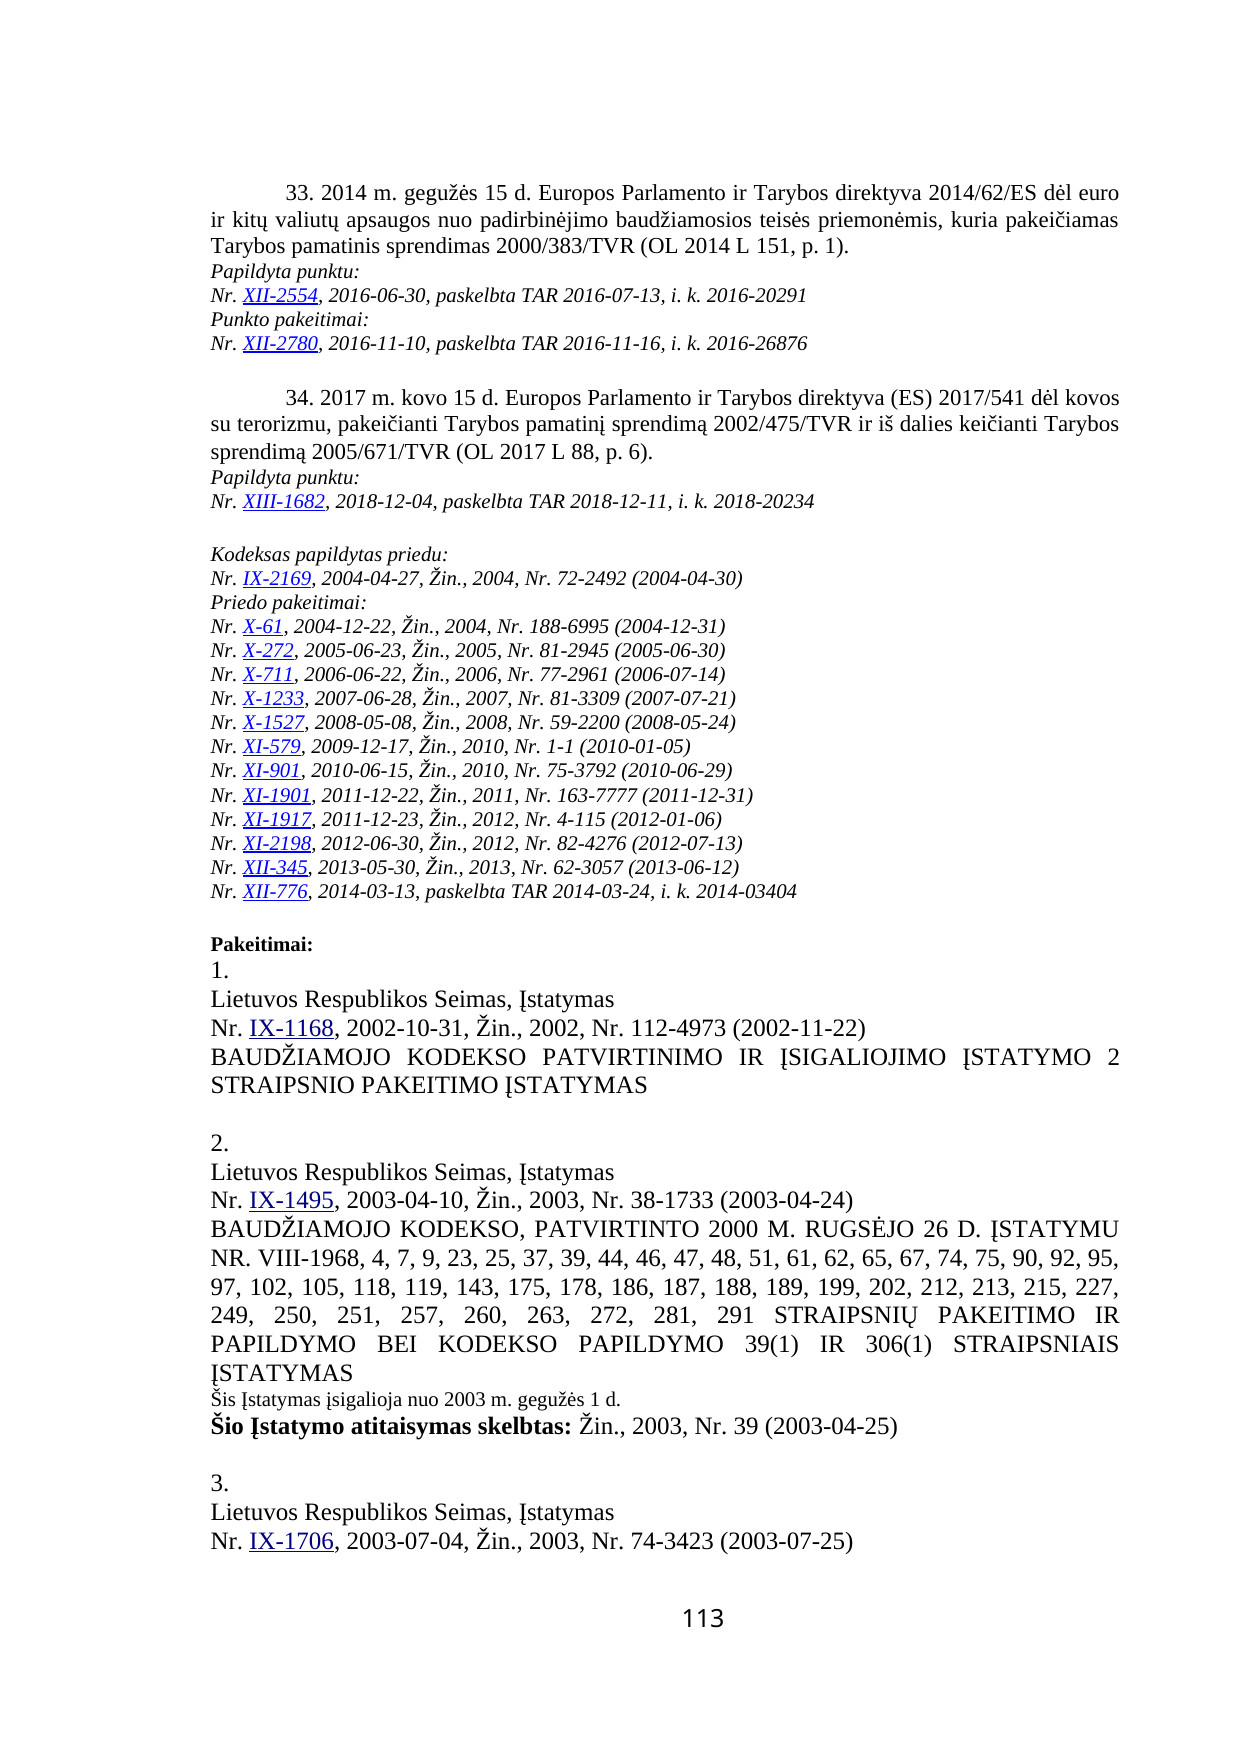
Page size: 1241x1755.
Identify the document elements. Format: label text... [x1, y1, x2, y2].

text Nr. IX-1495, 2003-04-10, Žin., 2003, Nr. 38-1733 (2003-04-24) [210, 1186, 1120, 1214]
text BAUDŽIAMOJO KODEKSO PATVIRTINIMO IR ĮSIGALIOJIMO ĮSTATYMO 2 STRAIPSNIO PAKEITIMO ĮSTATYMAS [210, 1042, 1120, 1099]
text Lietuvos Respublikos Seimas, Įstatymas [210, 1497, 1120, 1526]
text Šis Įstatymas įsigalioja nuo 2003 m. gegužės 1 d. [210, 1387, 1120, 1411]
text Nr. XII-2554, 2016-06-30, paskelbta TAR 2016-07-13, i. k. 2016-20291 [210, 283, 1120, 307]
text 33. 2014 m. gegužės 15 d. Europos Parlamento ir Tarybos direktyva 2014/62/ES dėl euro ir kitų valiutų apsaugos nuo padirbinėjimo baudžiamosios teisės priemonėmis, kuria pakeičiamas Tarybos pamatinis sprendimas 2000/383/TVR (OL 2014 L 151, p. 1). [210, 179, 1120, 258]
text Šio Įstatymo atitaisymas skelbtas: Žin., 2003, Nr. 39 (2003-04-25) [210, 1411, 1120, 1440]
text Papildyta punktu: [210, 258, 1120, 283]
text Nr. IX-1706, 2003-07-04, Žin., 2003, Nr. 74-3423 (2003-07-25) [210, 1526, 1120, 1555]
text Nr. XI-1917, 2011-12-23, Žin., 2012, Nr. 4-115 (2012-01-06) [210, 807, 1120, 831]
text 1. [210, 956, 1120, 984]
text Nr. XII-345, 2013-05-30, Žin., 2013, Nr. 62-3057 (2013-06-12) [210, 855, 1120, 879]
text Nr. IX-1168, 2002-10-31, Žin., 2002, Nr. 112-4973 (2002-11-22) [210, 1013, 1120, 1042]
text BAUDŽIAMOJO KODEKSO, PATVIRTINTO 2000 M. RUGSĖJO 26 D. ĮSTATYMU NR. VIII-1968, 4, 7, 9, 23, 25, 37, 39, 44, 46, 47, 48, 51, 61, 62, 65, 67, 74, 75, 90, 92, 95, 97, 102, 105, 118, 119, 143, 175, 178, 186, 187, 188, 189, 199, 202, 212, 213, 215, 227, 249, 250, 251, 257, 260, 263, 272, 281, 291 STRAIPSNIŲ PAKEITIMO IR PAPILDYMO BEI KODEKSO PAPILDYMO 39(1) IR 306(1) STRAIPSNIAIS ĮSTATYMAS [210, 1214, 1120, 1387]
text Lietuvos Respublikos Seimas, Įstatymas [210, 984, 1120, 1013]
text Nr. X-61, 2004-12-22, Žin., 2004, Nr. 188-6995 (2004-12-31) [210, 614, 1120, 638]
text Kodeksas papildytas priedu: [210, 542, 1120, 566]
text Nr. XIII-1682, 2018-12-04, paskelbta TAR 2018-12-11, i. k. 2018-20234 [210, 489, 1120, 513]
text Priedo pakeitimai: [210, 590, 1120, 614]
text Nr. XI-901, 2010-06-15, Žin., 2010, Nr. 75-3792 (2010-06-29) [210, 758, 1120, 782]
text Nr. XI-1901, 2011-12-22, Žin., 2011, Nr. 163-7777 (2011-12-31) [210, 782, 1120, 807]
text Nr. XII-2780, 2016-11-10, paskelbta TAR 2016-11-16, i. k. 2016-26876 [210, 331, 1120, 355]
text Punkto pakeitimai: [210, 307, 1120, 331]
text Nr. X-272, 2005-06-23, Žin., 2005, Nr. 81-2945 (2005-06-30) [210, 638, 1120, 662]
text Nr. XI-579, 2009-12-17, Žin., 2010, Nr. 1-1 (2010-01-05) [210, 734, 1120, 758]
text 34. 2017 m. kovo 15 d. Europos Parlamento ir Tarybos direktyva (ES) 2017/541 dėl kovos su terorizmu, pakeičianti Tarybos pamatinį sprendimą 2002/475/TVR ir iš dalies keičianti Tarybos sprendimą 2005/671/TVR (OL 2017 L 88, p. 6). [210, 383, 1120, 465]
text Nr. IX-2169, 2004-04-27, Žin., 2004, Nr. 72-2492 (2004-04-30) [210, 566, 1120, 590]
text Nr. XI-2198, 2012-06-30, Žin., 2012, Nr. 82-4276 (2012-07-13) [210, 831, 1120, 855]
text Pakeitimai: [210, 932, 1120, 956]
text Nr. X-711, 2006-06-22, Žin., 2006, Nr. 77-2961 (2006-07-14) [210, 662, 1120, 686]
text Nr. X-1233, 2007-06-28, Žin., 2007, Nr. 81-3309 (2007-07-21) [210, 686, 1120, 710]
text 2. [210, 1128, 1120, 1157]
text 3. [210, 1468, 1120, 1497]
text Papildyta punktu: [210, 465, 1120, 489]
text Nr. XII-776, 2014-03-13, paskelbta TAR 2014-03-24, i. k. 2014-03404 [210, 879, 1120, 903]
text Nr. X-1527, 2008-05-08, Žin., 2008, Nr. 59-2200 (2008-05-24) [210, 710, 1120, 734]
text Lietuvos Respublikos Seimas, Įstatymas [210, 1157, 1120, 1186]
